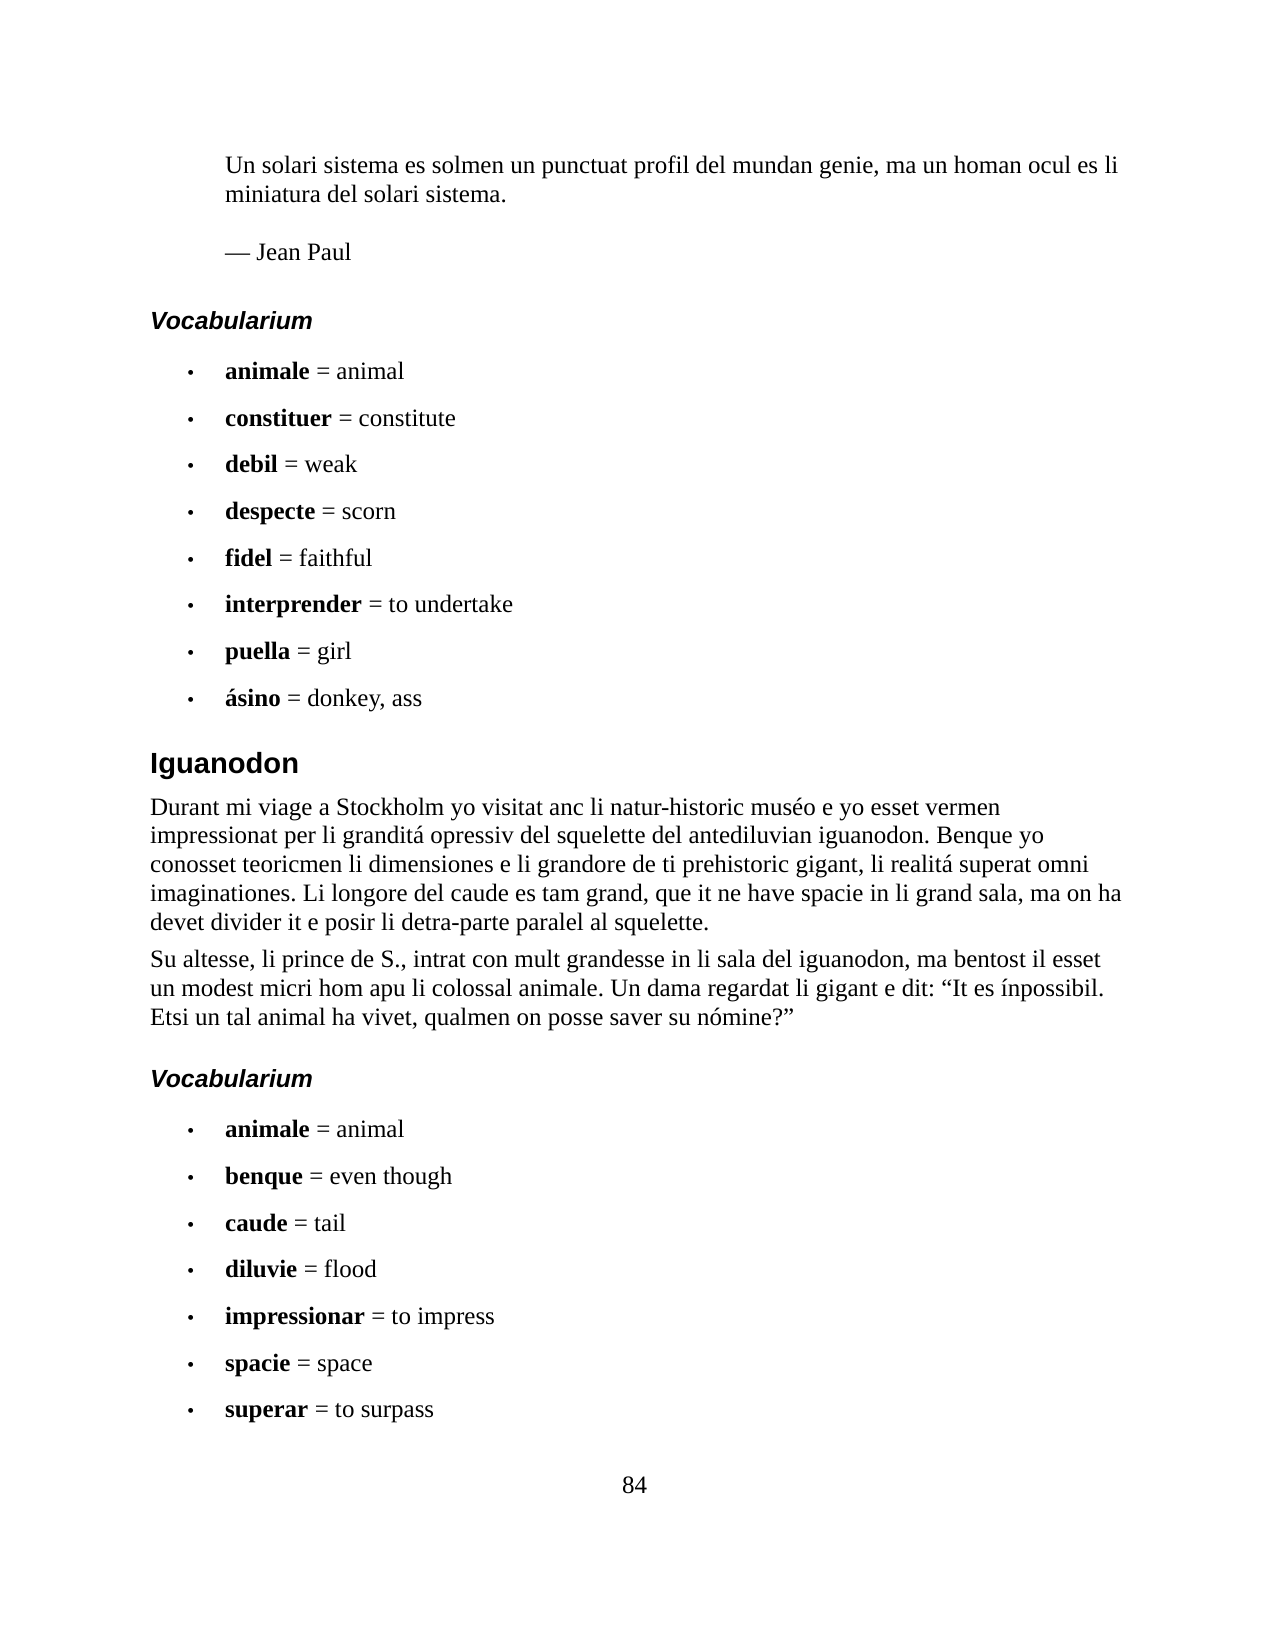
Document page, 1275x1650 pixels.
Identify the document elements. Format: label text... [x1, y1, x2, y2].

text — Jean Paul [225, 237, 1125, 266]
list despecte = scorn [187, 496, 1125, 525]
text Un solari sistema es solmen un punctuat profil del mundan genie, ma un homan ocul es li miniatura del solari sistema. [225, 150, 1125, 207]
list puella = girl [187, 636, 1125, 665]
subtitle Vocabularium [150, 1064, 1125, 1093]
list animale = animal [187, 1114, 1125, 1143]
list impressionar = to impress [187, 1301, 1125, 1330]
list constituer = constitute [187, 403, 1125, 432]
text Su altesse, li prince de S., intrat con mult grandesse in li sala del iguanodon, ma bentost il esset un modest micri hom apu li colossal animale. Un dama regardat li gigant e dit: “It es ínpossibil. Etsi un tal animal ha vivet, qualmen on posse saver su nómine?” [150, 944, 1125, 1031]
list benque = even though [187, 1161, 1125, 1190]
list debil = weak [187, 449, 1125, 478]
list superar = to surpass [187, 1394, 1125, 1423]
list spacie = space [187, 1348, 1125, 1377]
list animale = animal [187, 356, 1125, 385]
text Durant mi viage a Stockholm yo visitat anc li natur-historic muséo e yo esset vermen impressionat per li granditá opressiv del squelette del antediluvian iguanodon. Benque yo conosset teoricmen li dimensiones e li grandore de ti prehistoric gigant, li realitá superat omni imaginationes. Li longore del caude es tam grand, que it ne have spacie in li grand sala, ma on ha devet divider it e posir li detra-parte paralel al squelette. [150, 792, 1125, 935]
subtitle Iguanodon [150, 746, 1125, 779]
subtitle Vocabularium [150, 306, 1125, 335]
list fidel = faithful [187, 543, 1125, 572]
list interprender = to undertake [187, 589, 1125, 618]
list caude = tail [187, 1208, 1125, 1237]
list ásino = donkey, ass [187, 683, 1125, 712]
list diluvie = flood [187, 1254, 1125, 1283]
